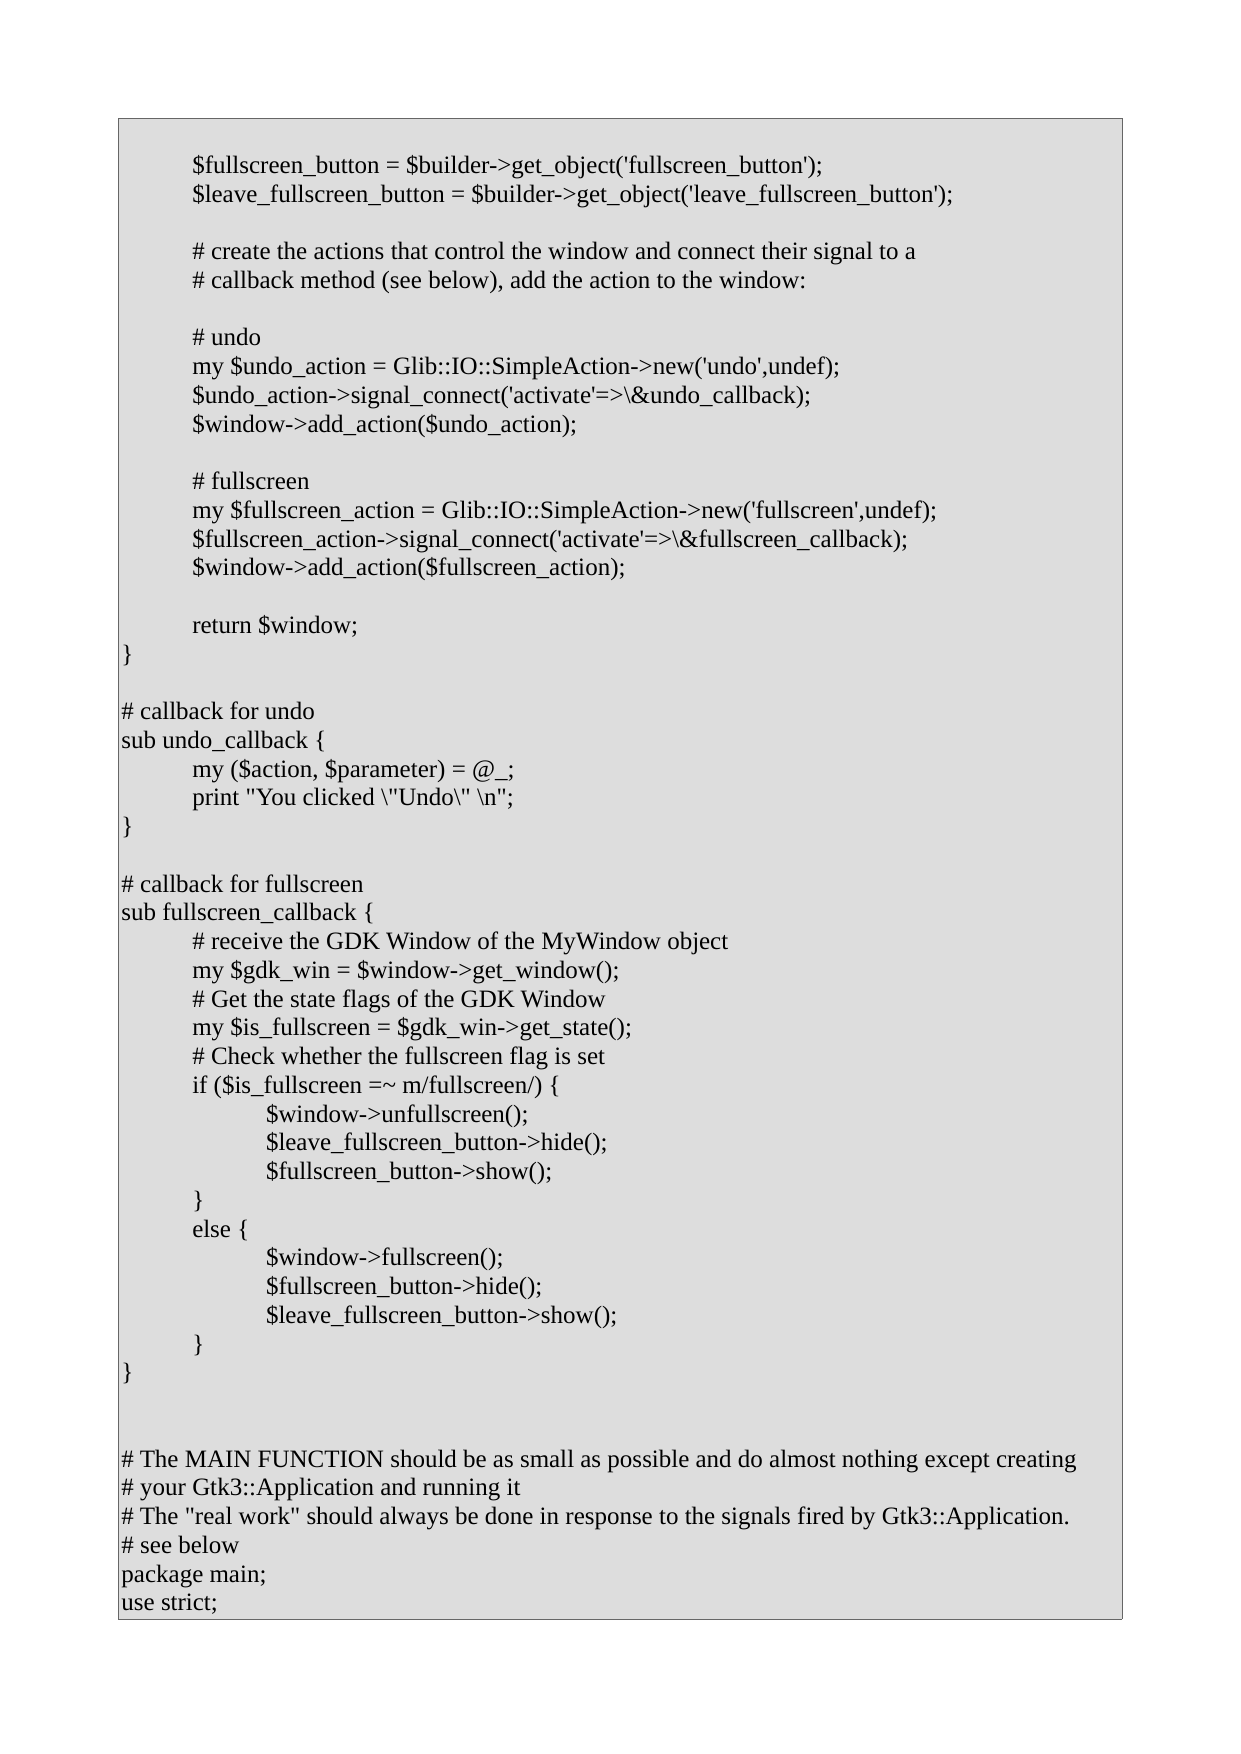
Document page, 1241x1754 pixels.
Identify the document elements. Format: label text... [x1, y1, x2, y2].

text } [119, 636, 1122, 664]
text $fullscreen_button = $builder->get_object('fullscreen_button'); [119, 147, 1122, 176]
text # receive the GDK Window of the MyWindow object [119, 923, 1122, 952]
text package main; [119, 1556, 1122, 1584]
text $window->add_action($undo_action); [119, 406, 1122, 434]
text my $undo_action = Glib::IO::SimpleAction->new('undo',undef); [119, 348, 1122, 377]
text # callback method (see below), add the action to the window: [119, 262, 1122, 291]
text else { [119, 1211, 1122, 1239]
text $window->add_action($fullscreen_action); [119, 549, 1122, 578]
text print "You clicked \"Undo\" \n"; [119, 779, 1122, 808]
text } [119, 1182, 1122, 1211]
text return $window; [119, 607, 1122, 636]
text # create the actions that control the window and connect their signal to a [119, 233, 1122, 262]
text $leave_fullscreen_button->show(); [119, 1297, 1122, 1326]
text # undo [119, 319, 1122, 348]
text sub undo_callback { [119, 722, 1122, 751]
text # callback for undo [119, 693, 1122, 722]
text $fullscreen_action->signal_connect('activate'=>\&fullscreen_callback); [119, 521, 1122, 549]
text # The MAIN FUNCTION should be as small as possible and do almost nothing except creating [119, 1441, 1122, 1469]
text # your Gtk3::Application and running it [119, 1469, 1122, 1498]
text # The "real work" should always be done in response to the signals fired by Gtk3::Application. [119, 1498, 1122, 1527]
text my $fullscreen_action = Glib::IO::SimpleAction->new('fullscreen',undef); [119, 492, 1122, 521]
text $fullscreen_button->show(); [119, 1153, 1122, 1182]
text $window->fullscreen(); [119, 1239, 1122, 1268]
text } [119, 808, 1122, 837]
text # callback for fullscreen [119, 866, 1122, 894]
text my ($action, $parameter) = @_; [119, 751, 1122, 779]
text sub fullscreen_callback { [119, 894, 1122, 923]
text # Get the state flags of the GDK Window [119, 981, 1122, 1009]
text $window->unfullscreen(); [119, 1096, 1122, 1124]
text if ($is_fullscreen =~ m/fullscreen/) { [119, 1067, 1122, 1096]
text use strict; [119, 1584, 1122, 1619]
text $leave_fullscreen_button->hide(); [119, 1124, 1122, 1153]
text # see below [119, 1527, 1122, 1556]
text $leave_fullscreen_button = $builder->get_object('leave_fullscreen_button'); [119, 176, 1122, 204]
text my $gdk_win = $window->get_window(); [119, 952, 1122, 981]
text $undo_action->signal_connect('activate'=>\&undo_callback); [119, 377, 1122, 406]
text # Check whether the fullscreen flag is set [119, 1038, 1122, 1067]
text } [119, 1326, 1122, 1354]
text # fullscreen [119, 463, 1122, 492]
text $fullscreen_button->hide(); [119, 1268, 1122, 1297]
text } [119, 1354, 1122, 1383]
text my $is_fullscreen = $gdk_win->get_state(); [119, 1009, 1122, 1038]
